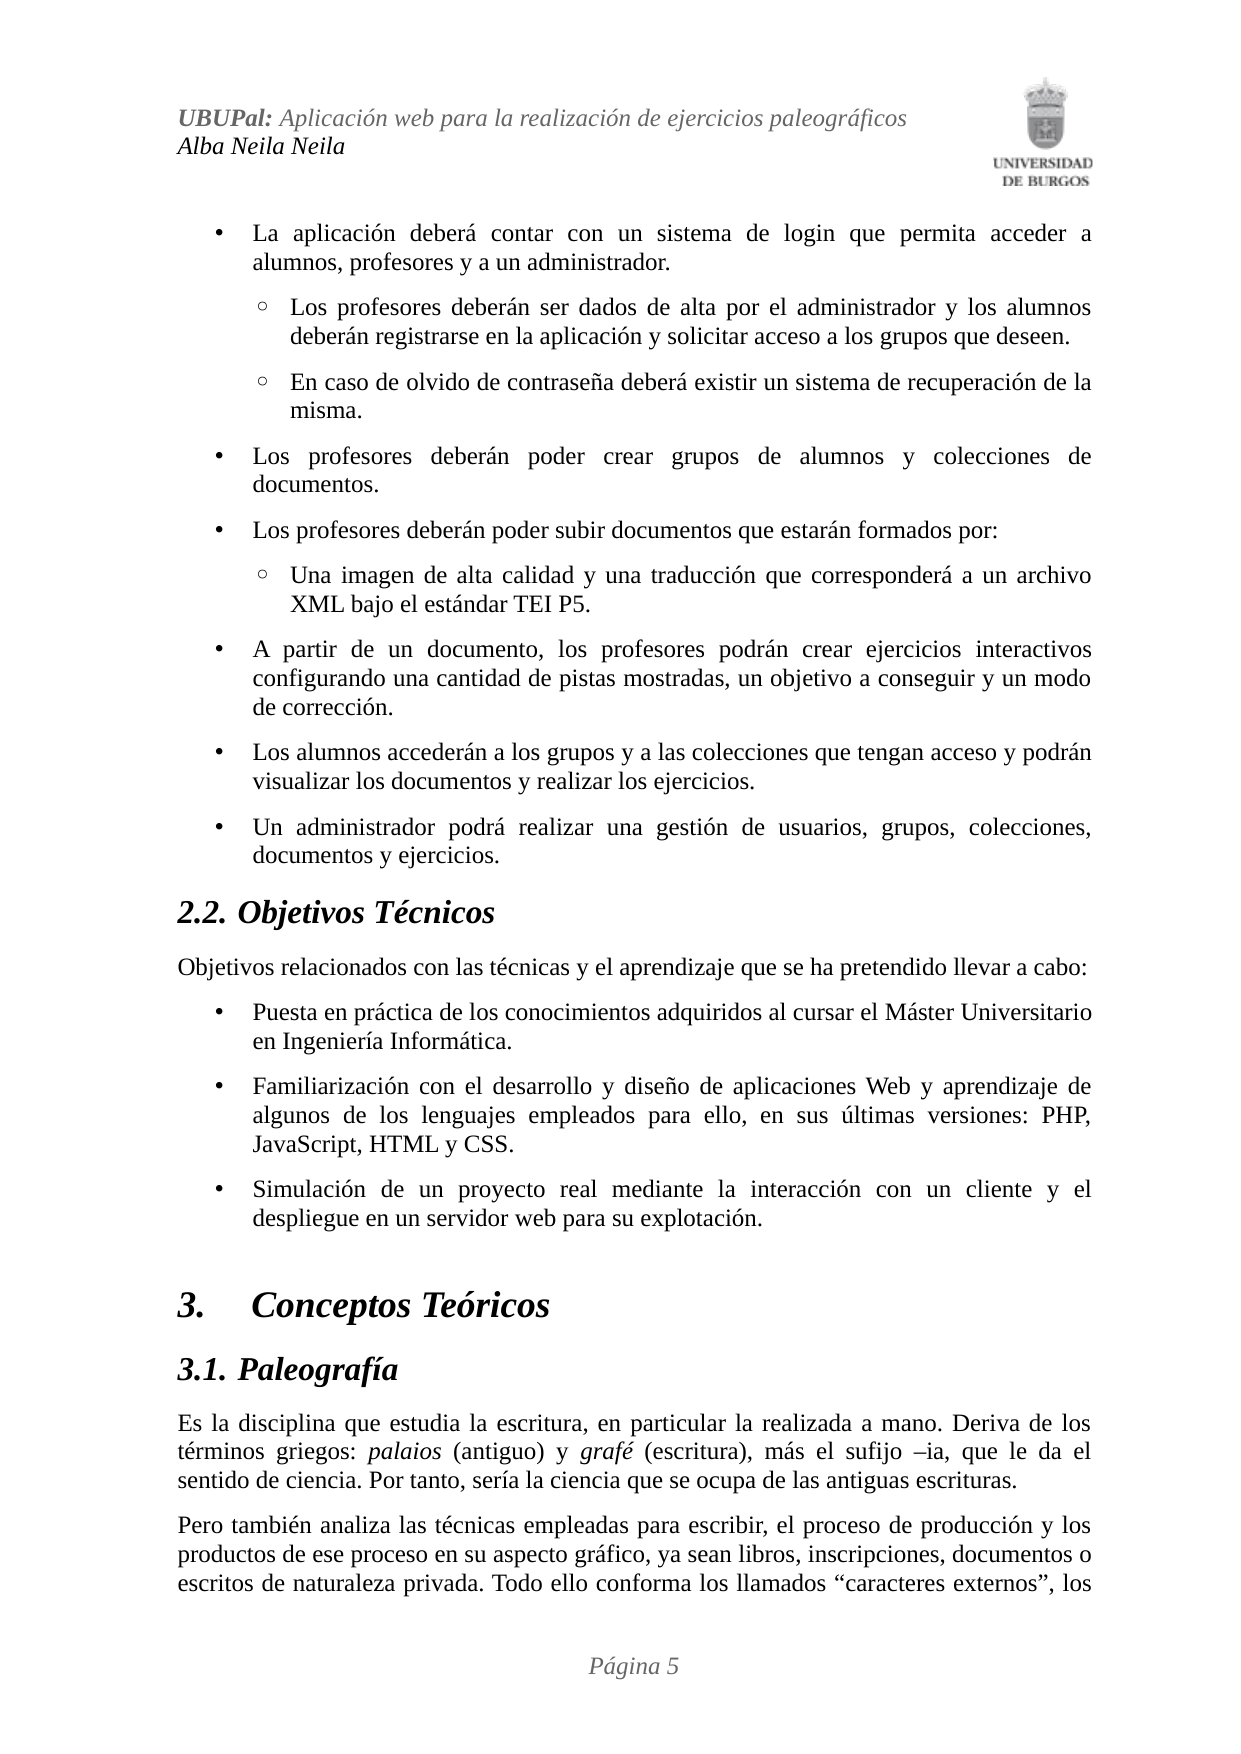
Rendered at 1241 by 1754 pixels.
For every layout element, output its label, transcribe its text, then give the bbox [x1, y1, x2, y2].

list La aplicación deberá contar con un sistema de login que permita acceder a alumnos, profesores y a un administrador. [215, 218, 1092, 276]
list Familiarización con el desarrollo y diseño de aplicaciones Web y aprendizaje de algunos de los lenguajes empleados para ello, en sus últimas versiones: PHP, JavaScript, HTML y CSS. [215, 1071, 1092, 1158]
list Los profesores deberán ser dados de alta por el administrador y los alumnos deberán registrarse en la aplicación y solicitar acceso a los grupos que deseen. [252, 292, 1092, 350]
list Los profesores deberán poder crear grupos de alumnos y colecciones de documentos. [215, 441, 1092, 498]
text Objetivos relacionados con las técnicas y el aprendizaje que se ha pretendido llevar a cabo: [177, 952, 1092, 981]
list En caso de olvido de contraseña deberá existir un sistema de recuperación de la misma. [252, 367, 1092, 424]
subtitle Objetivos Técnicos [177, 893, 1092, 931]
list Puesta en práctica de los conocimientos adquiridos al cursar el Máster Universitario en Ingeniería Informática. [215, 997, 1092, 1055]
text Es la disciplina que estudia la escritura, en particular la realizada a mano. Deriva de los términos griegos: palaios (antiguo) y grafé (escritura), más el sufijo –ia, que le da el sentido de ciencia. Por tanto, sería la ciencia que se ocupa de las antiguas escrituras. [177, 1408, 1092, 1494]
picture [993, 77, 1093, 186]
subtitle Paleografía [177, 1349, 1092, 1387]
list Simulación de un proyecto real mediante la interacción con un cliente y el despliegue en un servidor web para su explotación. [215, 1174, 1092, 1232]
list Una imagen de alta calidad y una traducción que corresponderá a un archivo XML bajo el estándar TEI P5. [252, 560, 1092, 618]
list Un administrador podrá realizar una gestión de usuarios, grupos, colecciones, documentos y ejercicios. [215, 812, 1092, 869]
list Los profesores deberán poder subir documentos que estarán formados por: [215, 515, 1092, 544]
subtitle Conceptos Teóricos [177, 1282, 1092, 1325]
list A partir de un documento, los profesores podrán crear ejercicios interactivos configurando una cantidad de pistas mostradas, un objetivo a conseguir y un modo de corrección. [215, 634, 1092, 721]
text Pero también analiza las técnicas empleadas para escribir, el proceso de producción y los productos de ese proceso en su aspecto gráfico, ya sean libros, inscripciones, documentos o escritos de naturaleza privada. Todo ello conforma los llamados “caracteres externos”, los [177, 1511, 1092, 1597]
list Los alumnos accederán a los grupos y a las colecciones que tengan acceso y podrán visualizar los documentos y realizar los ejercicios. [215, 737, 1092, 795]
